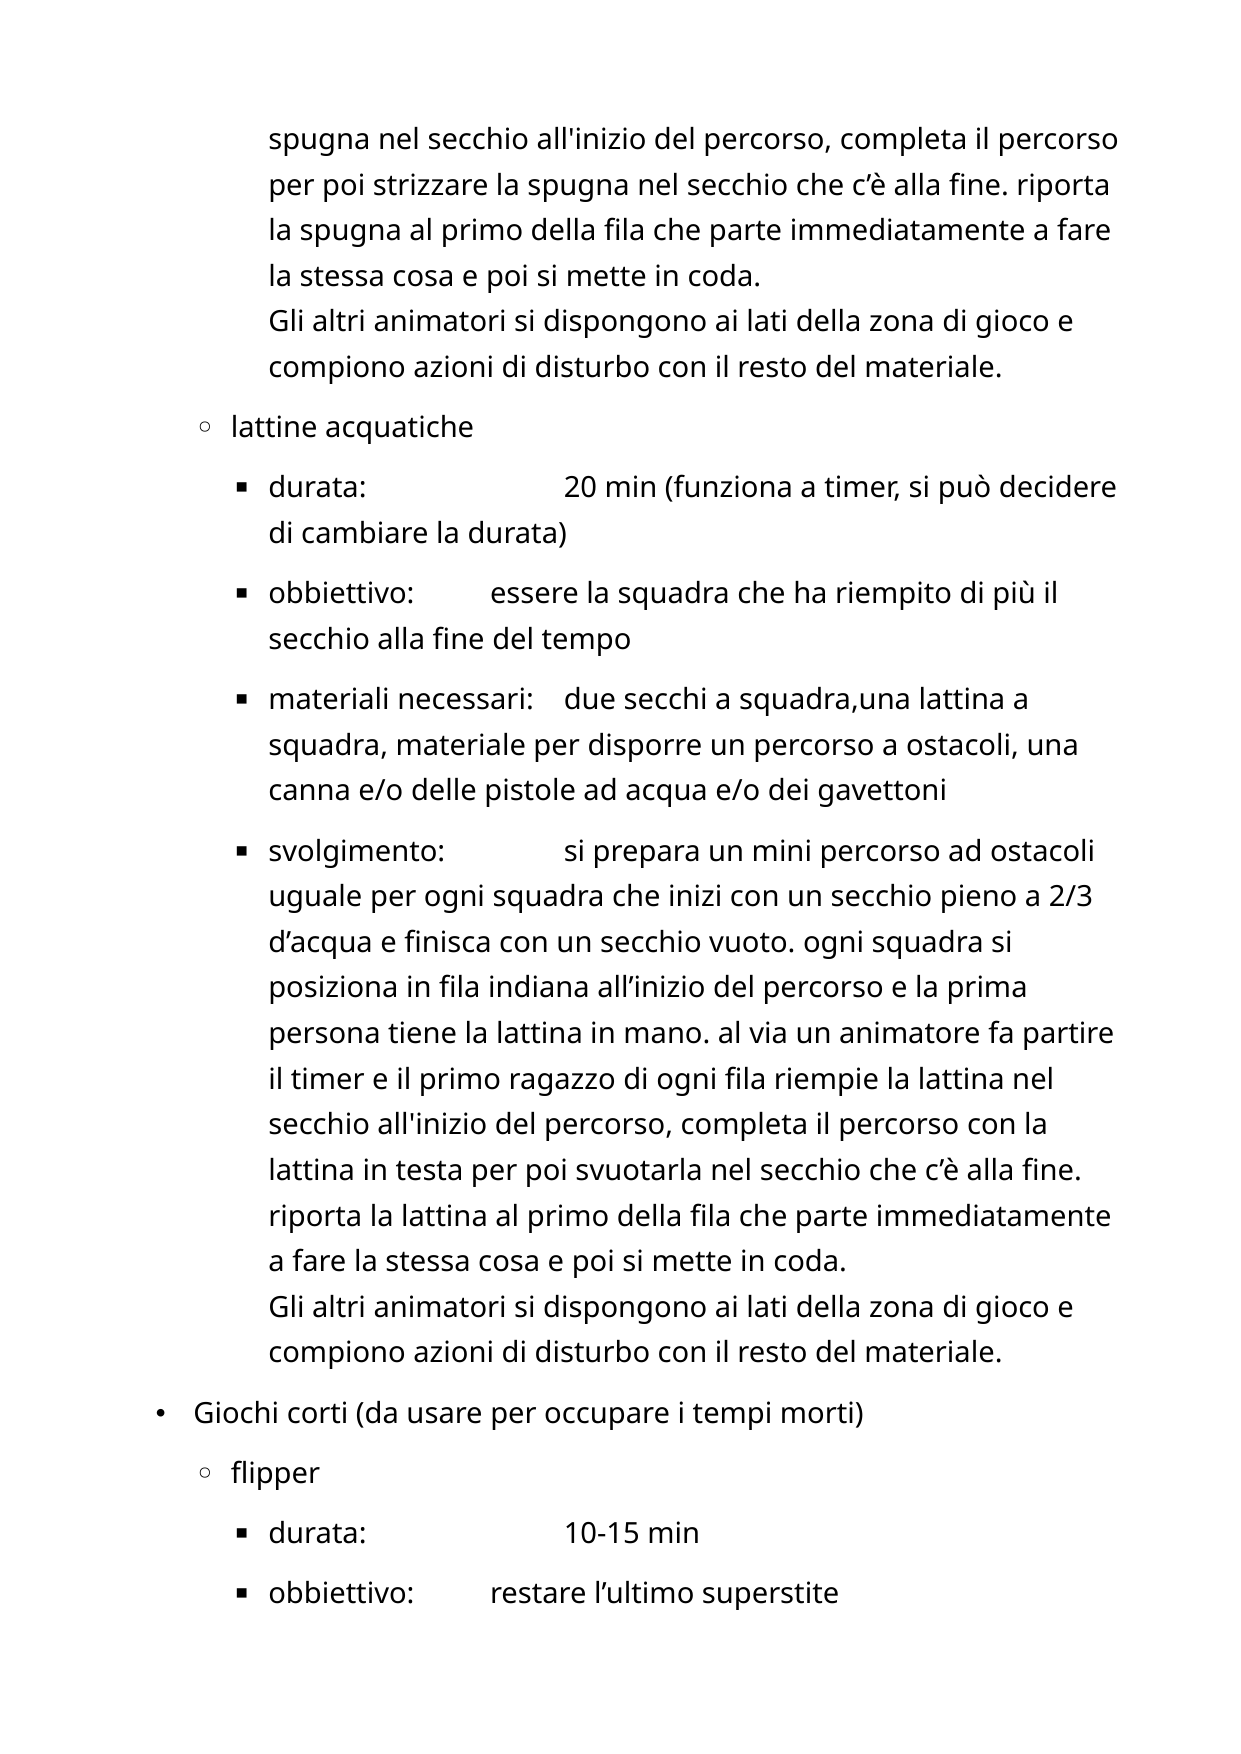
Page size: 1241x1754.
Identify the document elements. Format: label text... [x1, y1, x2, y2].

list obbiettivo: restare l’ultimo superstite [231, 1572, 1122, 1612]
list obbiettivo: essere la squadra che ha riempito di più il secchio alla fine del tempo [231, 572, 1122, 658]
list durata: 10-15 min [231, 1512, 1122, 1552]
list spugna nel secchio all'inizio del percorso, completa il percorso per poi strizzare la spugna nel secchio che c’è alla fine. riporta la spugna al primo della fila che parte immediatamente a fare la stessa cosa e poi si mette in coda. Gli altri animatori si dispongono ai lati della zona di gioco e compiono azioni di disturbo con il resto del materiale. [231, 118, 1122, 386]
list materiali necessari: due secchi a squadra,una lattina a squadra, materiale per disporre un percorso a ostacoli, una canna e/o delle pistole ad acqua e/o dei gavettoni [231, 678, 1122, 809]
list flipper [193, 1452, 1122, 1492]
list lattine acquatiche [193, 406, 1122, 446]
list Giochi corti (da usare per occupare i tempi morti) [156, 1392, 1122, 1432]
list svolgimento: si prepara un mini percorso ad ostacoli uguale per ogni squadra che inizi con un secchio pieno a 2/3 d’acqua e finisca con un secchio vuoto. ogni squadra si posiziona in fila indiana all’inizio del percorso e la prima persona tiene la lattina in mano. al via un animatore fa partire il timer e il primo ragazzo di ogni fila riempie la lattina nel secchio all'inizio del percorso, completa il percorso con la lattina in testa per poi svuotarla nel secchio che c’è alla fine. riporta la lattina al primo della fila che parte immediatamente a fare la stessa cosa e poi si mette in coda. Gli altri animatori si dispongono ai lati della zona di gioco e compiono azioni di disturbo con il resto del materiale. [231, 830, 1122, 1371]
list durata: 20 min (funziona a timer, si può decidere di cambiare la durata) [231, 467, 1122, 552]
